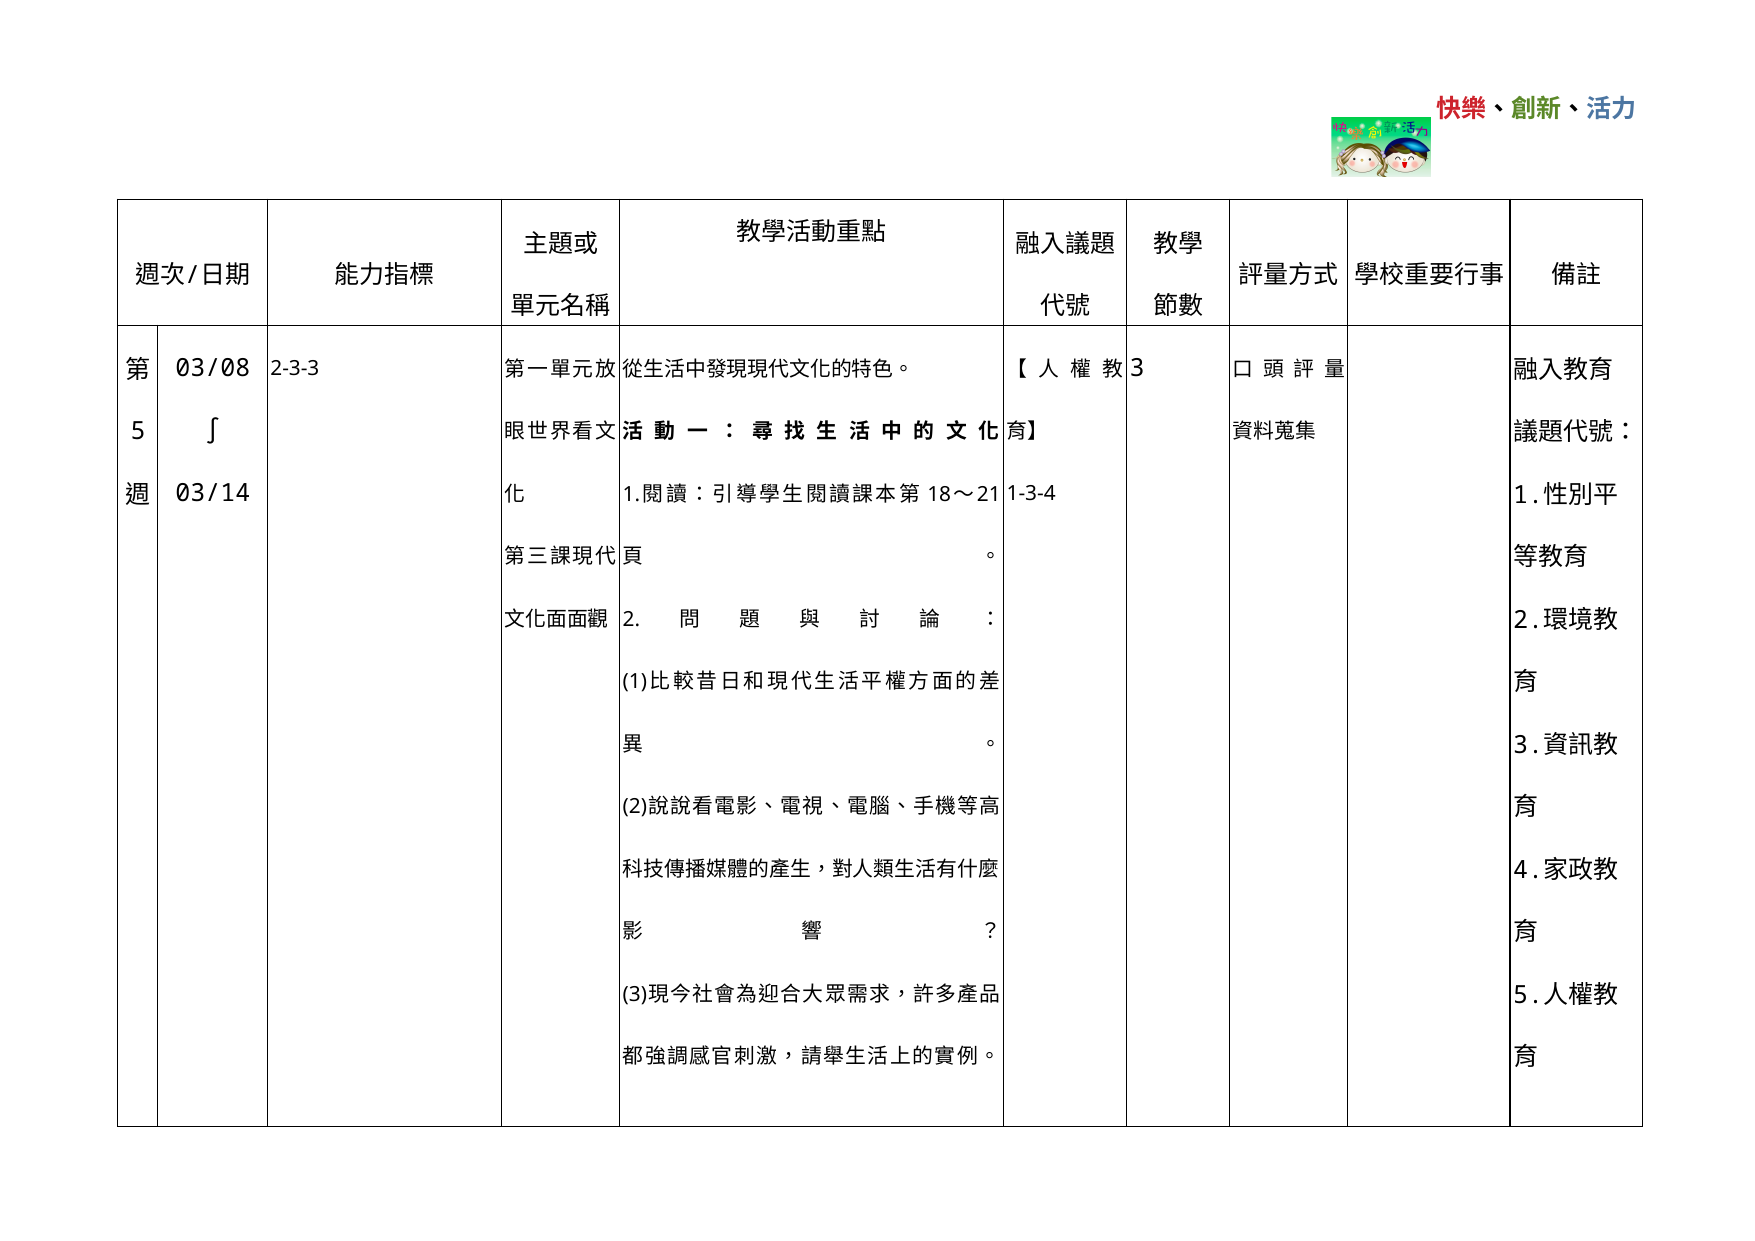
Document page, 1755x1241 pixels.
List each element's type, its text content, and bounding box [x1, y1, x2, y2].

table_header 教學 節數 [1127, 200, 1229, 324]
table_header 評量方式 [1230, 200, 1347, 324]
table_header 教學活動重點 [620, 200, 1003, 324]
table_header 融入議題 代號 [1004, 200, 1126, 324]
table_header 週次/日期 [118, 200, 267, 324]
table_header 備註 [1511, 200, 1642, 324]
table_cell 2-3-3 [268, 326, 501, 1126]
table_cell [1348, 326, 1509, 1126]
table_cell 第 5 週 [118, 326, 157, 1126]
table_header 主題或 單元名稱 [502, 200, 619, 324]
table_cell 【人權教育】 1-3-4 [1004, 326, 1126, 1126]
table_cell 第一單元放眼世界看文化 第三課現代文化面面觀 [502, 326, 619, 1126]
table_header 學校重要行事 [1348, 200, 1509, 324]
table_cell 從生活中發現現代文化的特色。 活動一：尋找生活中的文化 1.閱讀：引導學生閱讀課本第18～21頁。 2.問題與討論： (1)比較昔日和現代生活平權方面的差異。 (2)說說看電影、電視、電腦、手機等高科技傳播媒體的產生，對人類生活有什麼影響？ (3)現今社會為迎合大眾需求，許多產品都強調感官刺激，請舉生活上的實例。 [620, 326, 1003, 1126]
table_header 能力指標 [268, 200, 501, 324]
table_cell 03/08 ∫ 03/14 [158, 326, 267, 1126]
table_cell 3 [1127, 326, 1229, 1126]
table_cell 口頭評量 資料蒐集 [1230, 326, 1347, 1126]
table_cell 融入教育 議題代號： 1.性別平等教育 2.環境教育 3.資訊教育 4.家政教育 5.人權教育 [1511, 326, 1642, 1126]
